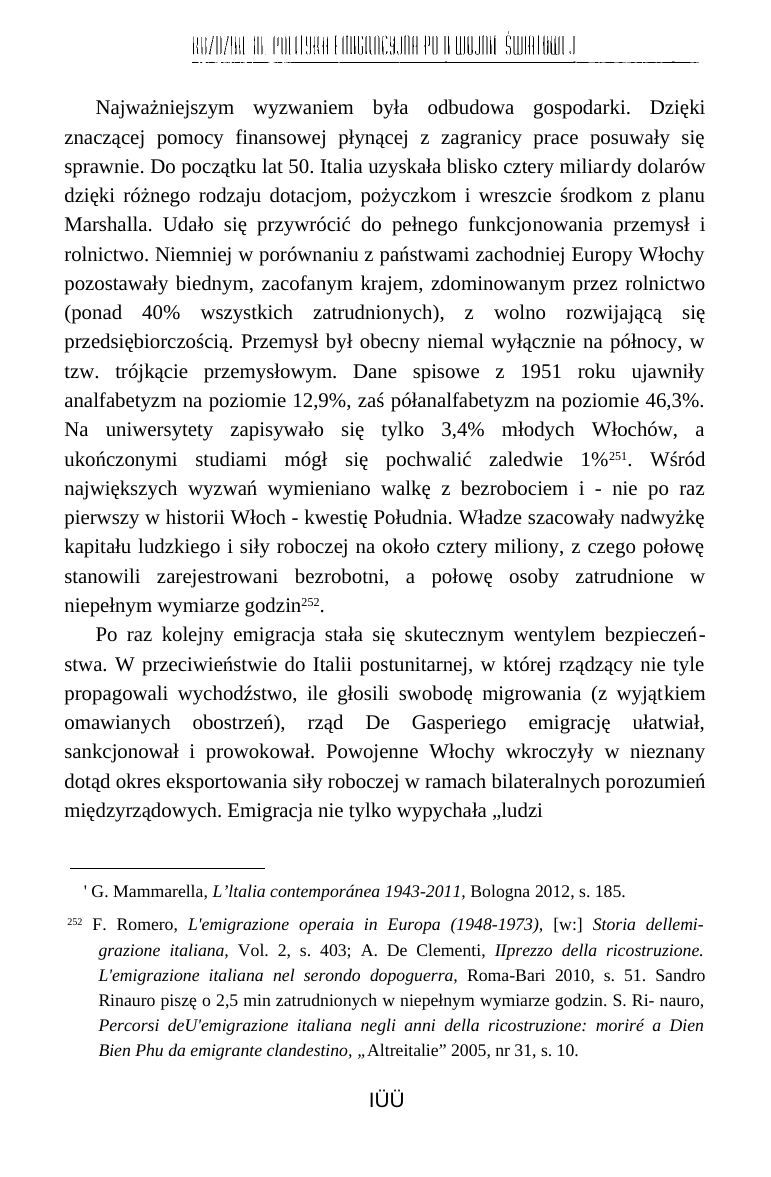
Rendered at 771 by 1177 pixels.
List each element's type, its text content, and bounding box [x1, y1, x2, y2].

text Po raz kolejny emigracja stała się skutecznym wentylem bezpieczeń­stwa. W przeciwieństwie do Italii postunitarnej, w której rządzący nie tyle propagowali wychodźstwo, ile głosili swobodę migrowania (z wyjąt­kiem omawianych obostrzeń), rząd De Gasperiego emigrację ułatwiał, sankcjonował i prowokował. Powojenne Włochy wkroczyły w nieznany dotąd okres eksportowania siły roboczej w ramach bilateralnych po­rozumień międzyrządowych. Emigracja nie tylko wypychała „ludzi [64, 622, 706, 822]
text ' G. Mammarella, L’ltalia contemporánea 1943-2011, Bologna 2012, s. 185. [67, 881, 706, 901]
text Najważniejszym wyzwaniem była odbudowa gospodarki. Dzięki znaczącej pomocy finansowej płynącej z zagranicy prace posuwały się sprawnie. Do początku lat 50. Italia uzyskała blisko cztery miliar­dy dolarów dzięki różnego rodzaju dotacjom, pożyczkom i wreszcie środkom z planu Marshalla. Udało się przywrócić do pełnego funkcjo­nowania przemysł i rolnictwo. Niemniej w porównaniu z państwami zachodniej Europy Włochy pozostawały biednym, zacofanym krajem, zdominowanym przez rolnictwo (ponad 40% wszystkich zatrudnio­nych), z wolno rozwijającą się przedsiębiorczością. Przemysł był obecny niemal wyłącznie na północy, w tzw. trójkącie przemysłowym. Dane spisowe z 1951 roku ujawniły analfabetyzm na poziomie 12,9%, zaś półanalfabetyzm na poziomie 46,3%. Na uniwersytety zapisywało się tylko 3,4% młodych Włochów, a ukończonymi studiami mógł się pochwalić zaledwie 1%251. Wśród największych wyzwań wymieniano walkę z bezrobociem i - nie po raz pierwszy w historii Włoch - kwestię Południa. Władze szacowały nadwyżkę kapitału ludzkiego i siły roboczej na około cztery miliony, z czego połowę stanowili zarejestrowani bez­robotni, a połowę osoby zatrudnione w niepełnym wymiarze godzin252. [64, 95, 706, 617]
picture [192, 31, 699, 63]
text 252 F. Romero, L'emigrazione operaia in Europa (1948-1973), [w:] Storia dellemi- grazione italiana, Vol. 2, s. 403; A. De Clementi, IIprezzo della ricostruzione. L'emigrazione italiana nel serondo dopoguerra, Roma-Bari 2010, s. 51. Sandro Rinauro piszę o 2,5 min zatrudnionych w niepełnym wymiarze godzin. S. Ri- nauro, Percorsi deU'emigrazione italiana negli anni della ricostruzione: moriré a Dien Bien Phu da emigrante clandestino, „Altreitalie” 2005, nr 31, s. 10. [67, 914, 706, 1060]
text IÜÜ [67, 1088, 706, 1111]
